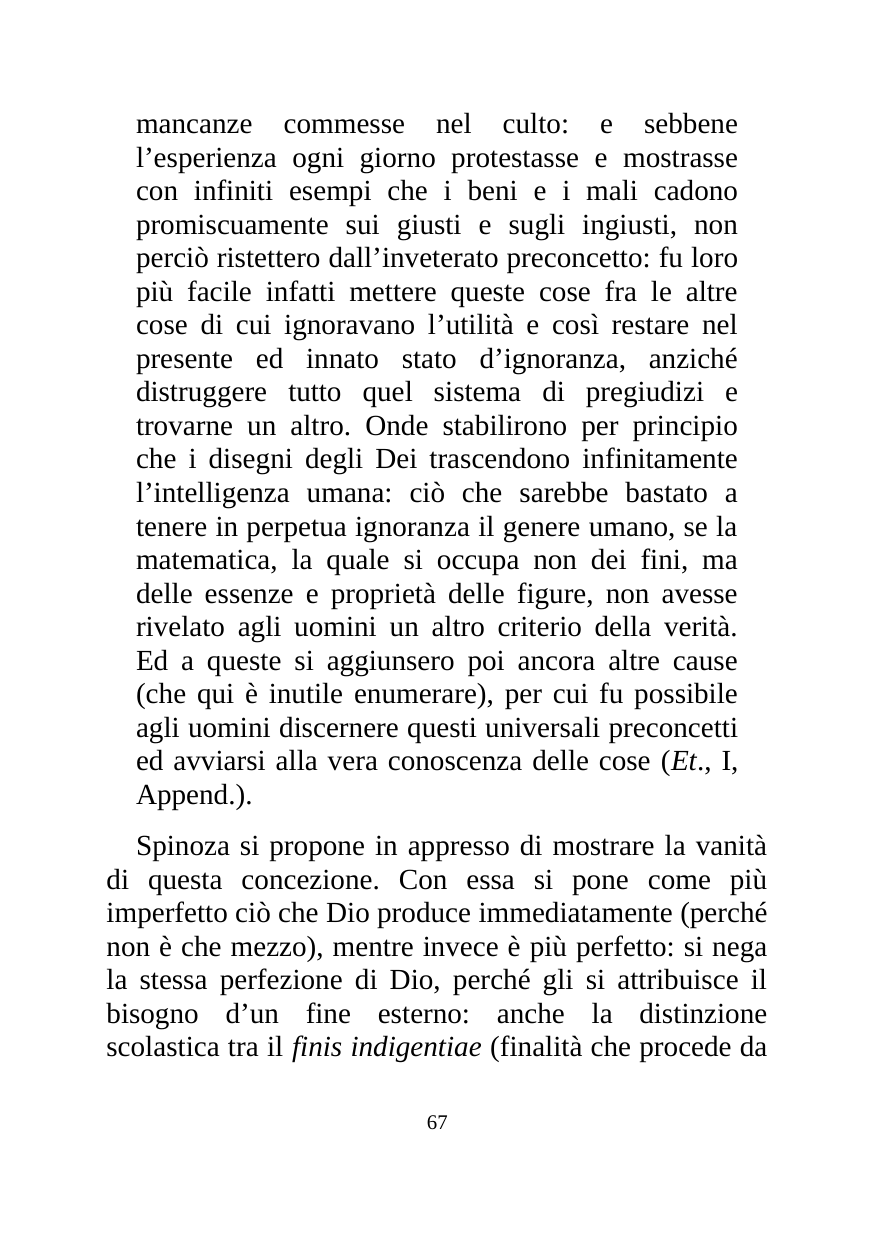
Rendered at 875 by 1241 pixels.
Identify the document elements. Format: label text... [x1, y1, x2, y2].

text Spinoza si propone in appresso di mostrare la vanità di questa concezione. Con essa si pone come più imperfetto ciò che Dio produce immediatamente (perché non è che mezzo), mentre invece è più perfetto: si nega la stessa perfezione di Dio, perché gli si attribuisce il bisogno d’un fine esterno: anche la distinzione scolastica tra il finis indigentiae (finalità che procede da [106, 828, 768, 1063]
text mancanze commesse nel culto: e sebbene l’esperienza ogni giorno protestasse e mostrasse con infiniti esempi che i beni e i mali cadono promiscuamente sui giusti e sugli ingiusti, non perciò ristettero dall’inveterato preconcetto: fu loro più facile infatti mettere queste cose fra le altre cose di cui ignoravano l’utilità e così restare nel presente ed innato stato d’ignoranza, anziché distruggere tutto quel sistema di pregiudizi e trovarne un altro. Onde stabilirono per principio che i disegni degli Dei trascendono infinitamente l’intelligenza umana: ciò che sarebbe bastato a tenere in perpetua ignoranza il genere umano, se la matematica, la quale si occupa non dei fini, ma delle essenze e proprietà delle figure, non avesse rivelato agli uomini un altro criterio della verità. Ed a queste si aggiunsero poi ancora altre cause (che qui è inutile enumerare), per cui fu possibile agli uomini discernere questi universali preconcetti ed avviarsi alla vera conoscenza delle cose (Et., I, Append.). [136, 106, 738, 811]
